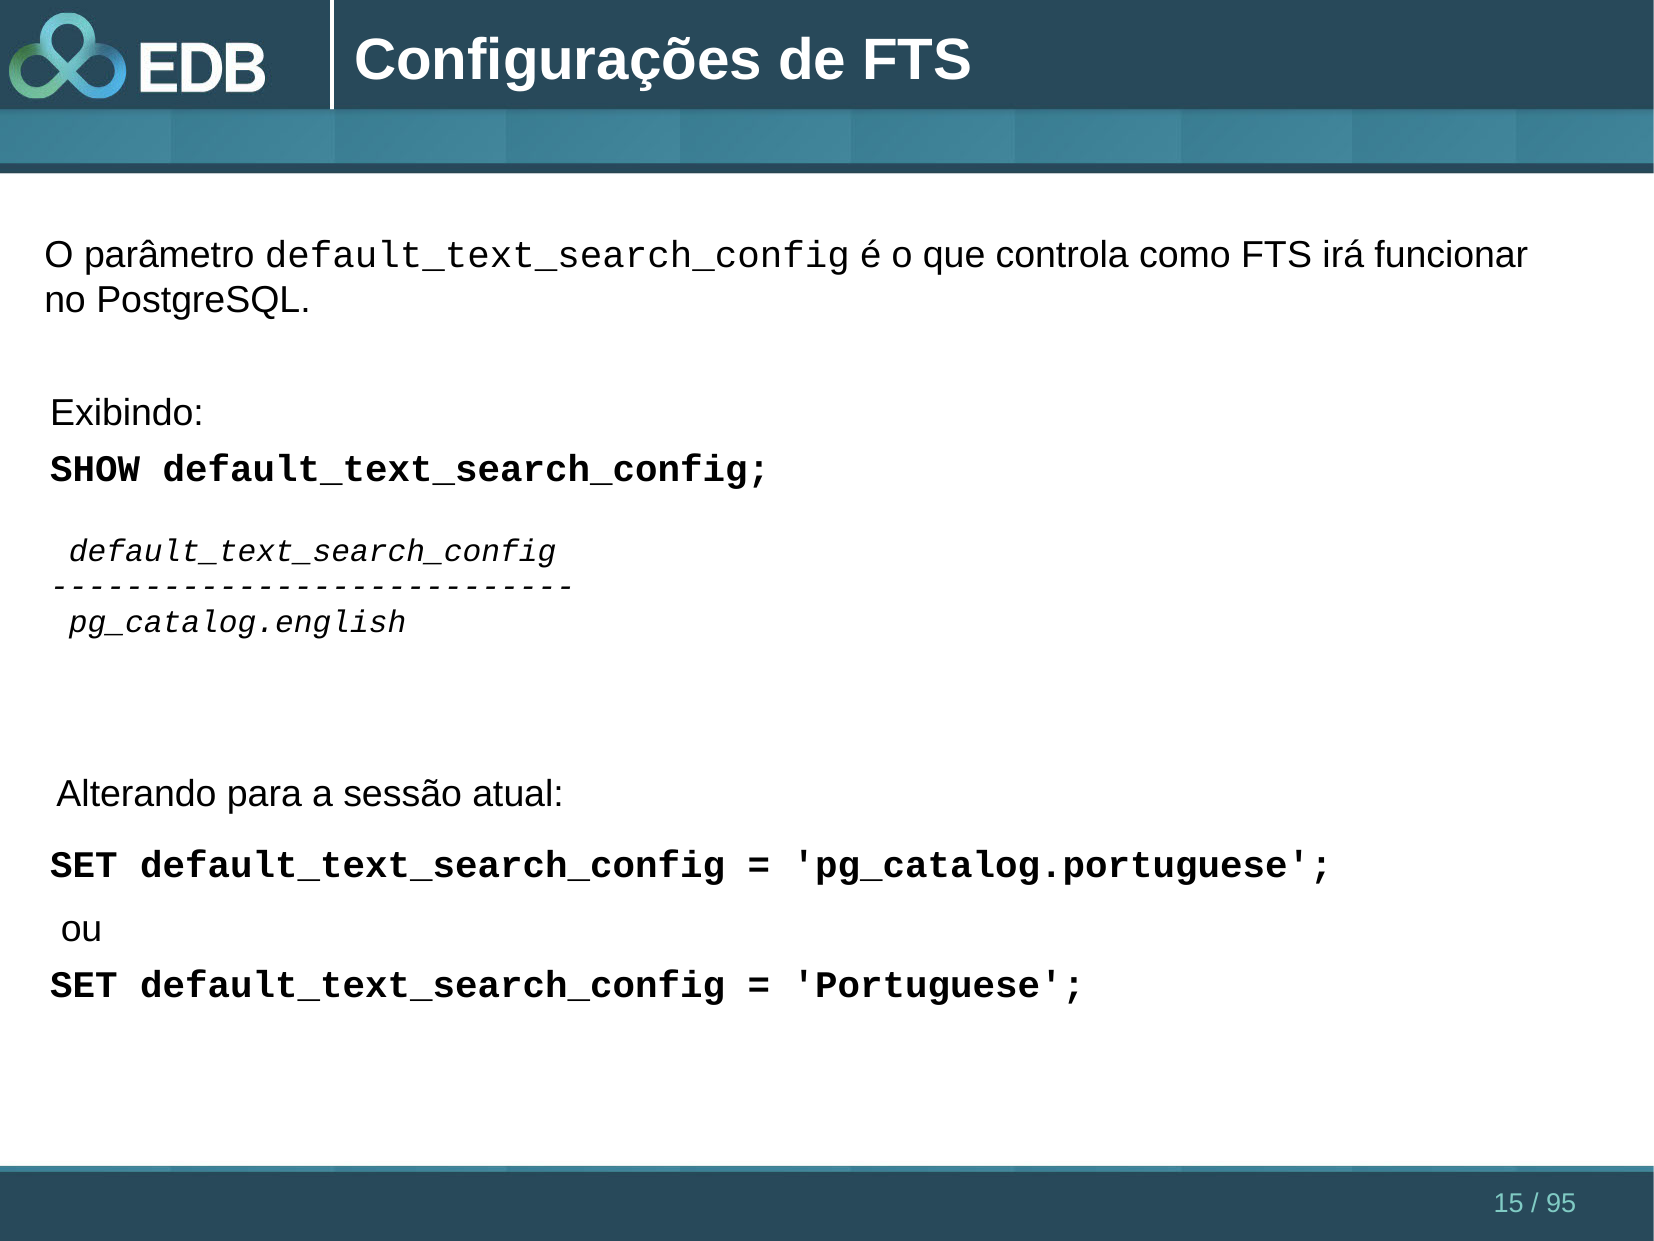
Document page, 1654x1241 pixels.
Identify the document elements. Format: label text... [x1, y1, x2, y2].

picture [0, 0, 1654, 1241]
text_box Alterando para a sessão atual: [41, 764, 591, 827]
text_box Exibindo: [35, 383, 270, 441]
text_box O parâmetro default_text_search_config é o que controla como FTS irá funcionar no PostgreSQL. [29, 226, 1595, 329]
title Configurações de FTS [354, 26, 1595, 92]
text_box SET default_text_search_config = 'Portuguese'; [35, 958, 1359, 1016]
text_box ou [46, 899, 237, 957]
text_box SHOW default_text_search_config; default_text_search_config ---------------------------- pg_catalog.english [35, 442, 1034, 650]
text_box SET default_text_search_config = 'pg_catalog.portuguese'; [35, 838, 1359, 896]
